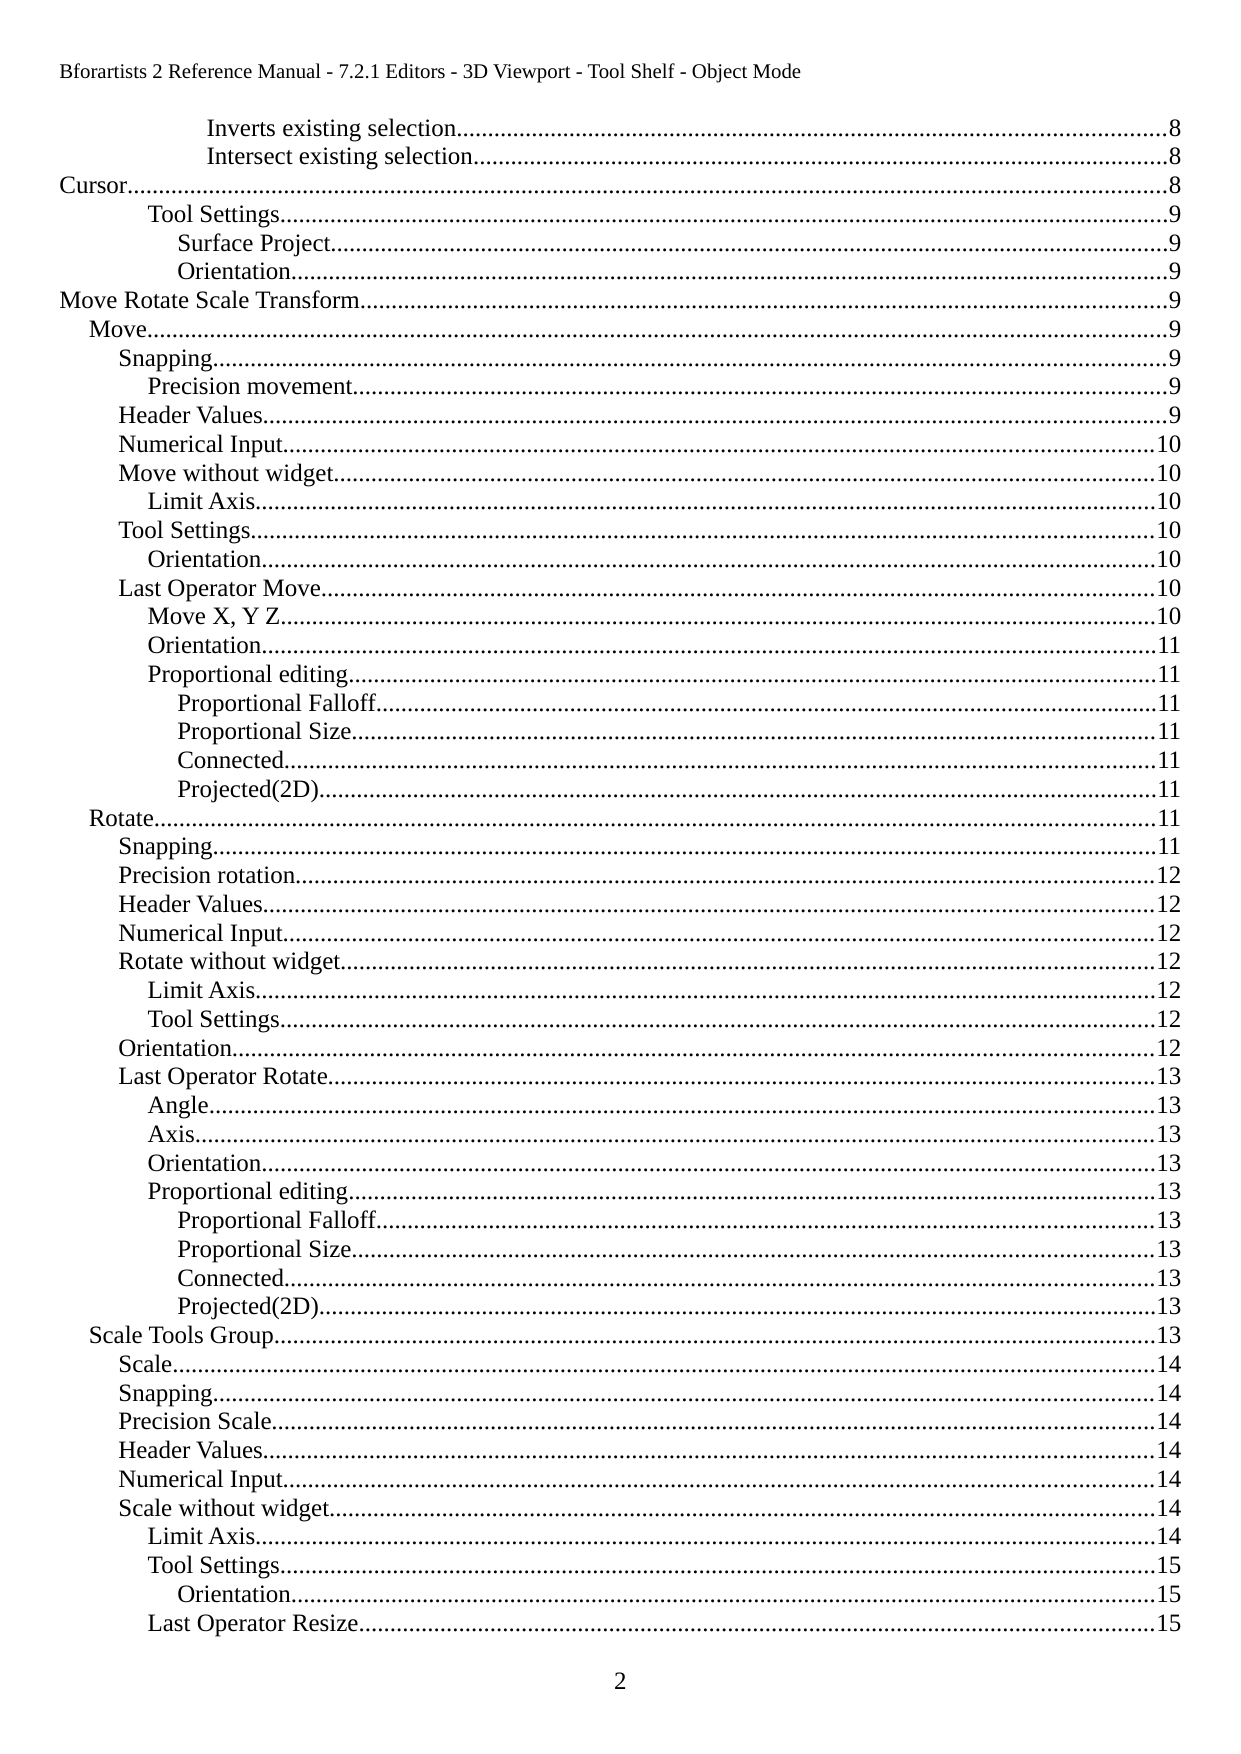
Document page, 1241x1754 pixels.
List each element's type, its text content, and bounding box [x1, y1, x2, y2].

text Move Rotate Scale Transform 9 [59, 285, 1181, 314]
text Tool Settings 15 [147, 1550, 1181, 1579]
text Header Values 9 [118, 400, 1181, 429]
text Limit Axis 12 [147, 975, 1181, 1004]
text Projected(2D) 13 [177, 1291, 1181, 1320]
text Surface Project 9 [177, 228, 1181, 256]
text Orientation 10 [147, 544, 1181, 573]
text Scale without widget 14 [118, 1493, 1181, 1521]
text Move 9 [88, 314, 1181, 343]
text Proportional Size 13 [177, 1234, 1181, 1263]
text Snapping 14 [118, 1378, 1181, 1406]
text Snapping 9 [118, 343, 1181, 371]
text Header Values 14 [118, 1435, 1181, 1464]
text Tool Settings 9 [147, 199, 1181, 228]
text Connected 11 [177, 745, 1181, 774]
text Proportional editing 13 [147, 1176, 1181, 1205]
text Orientation 12 [118, 1033, 1181, 1061]
text Orientation 13 [147, 1148, 1181, 1176]
text Last Operator Rotate 13 [118, 1061, 1181, 1090]
text Scale Tools Group 13 [88, 1320, 1181, 1349]
text Rotate 11 [88, 803, 1181, 831]
text Tool Settings 12 [147, 1004, 1181, 1033]
text Last Operator Move 10 [118, 573, 1181, 601]
text Proportional editing 11 [147, 659, 1181, 688]
text Inverts existing selection 8 [206, 113, 1181, 141]
text Last Operator Resize 15 [147, 1608, 1181, 1636]
text Proportional Falloff 11 [177, 688, 1181, 716]
text Move X, Y Z 10 [147, 601, 1181, 630]
text Rotate without widget 12 [118, 946, 1181, 975]
text Orientation 15 [177, 1579, 1181, 1608]
text Connected 13 [177, 1263, 1181, 1291]
text Orientation 9 [177, 256, 1181, 285]
text Projected(2D) 11 [177, 774, 1181, 803]
text Orientation 11 [147, 630, 1181, 659]
text Precision Scale 14 [118, 1406, 1181, 1435]
text Limit Axis 14 [147, 1521, 1181, 1550]
text Axis 13 [147, 1119, 1181, 1148]
text Limit Axis 10 [147, 486, 1181, 515]
text Precision movement 9 [147, 371, 1181, 400]
text Tool Settings 10 [118, 515, 1181, 544]
text Intersect existing selection 8 [206, 141, 1181, 170]
text Angle 13 [147, 1090, 1181, 1119]
text Numerical Input 10 [118, 429, 1181, 458]
text Cursor 8 [59, 170, 1181, 199]
text Numerical Input 14 [118, 1464, 1181, 1493]
text Header Values 12 [118, 889, 1181, 918]
text Numerical Input 12 [118, 918, 1181, 946]
text Proportional Size 11 [177, 716, 1181, 745]
text Proportional Falloff 13 [177, 1205, 1181, 1234]
text Snapping 11 [118, 831, 1181, 860]
text Scale 14 [118, 1349, 1181, 1378]
text Move without widget 10 [118, 458, 1181, 486]
text Precision rotation 12 [118, 860, 1181, 889]
